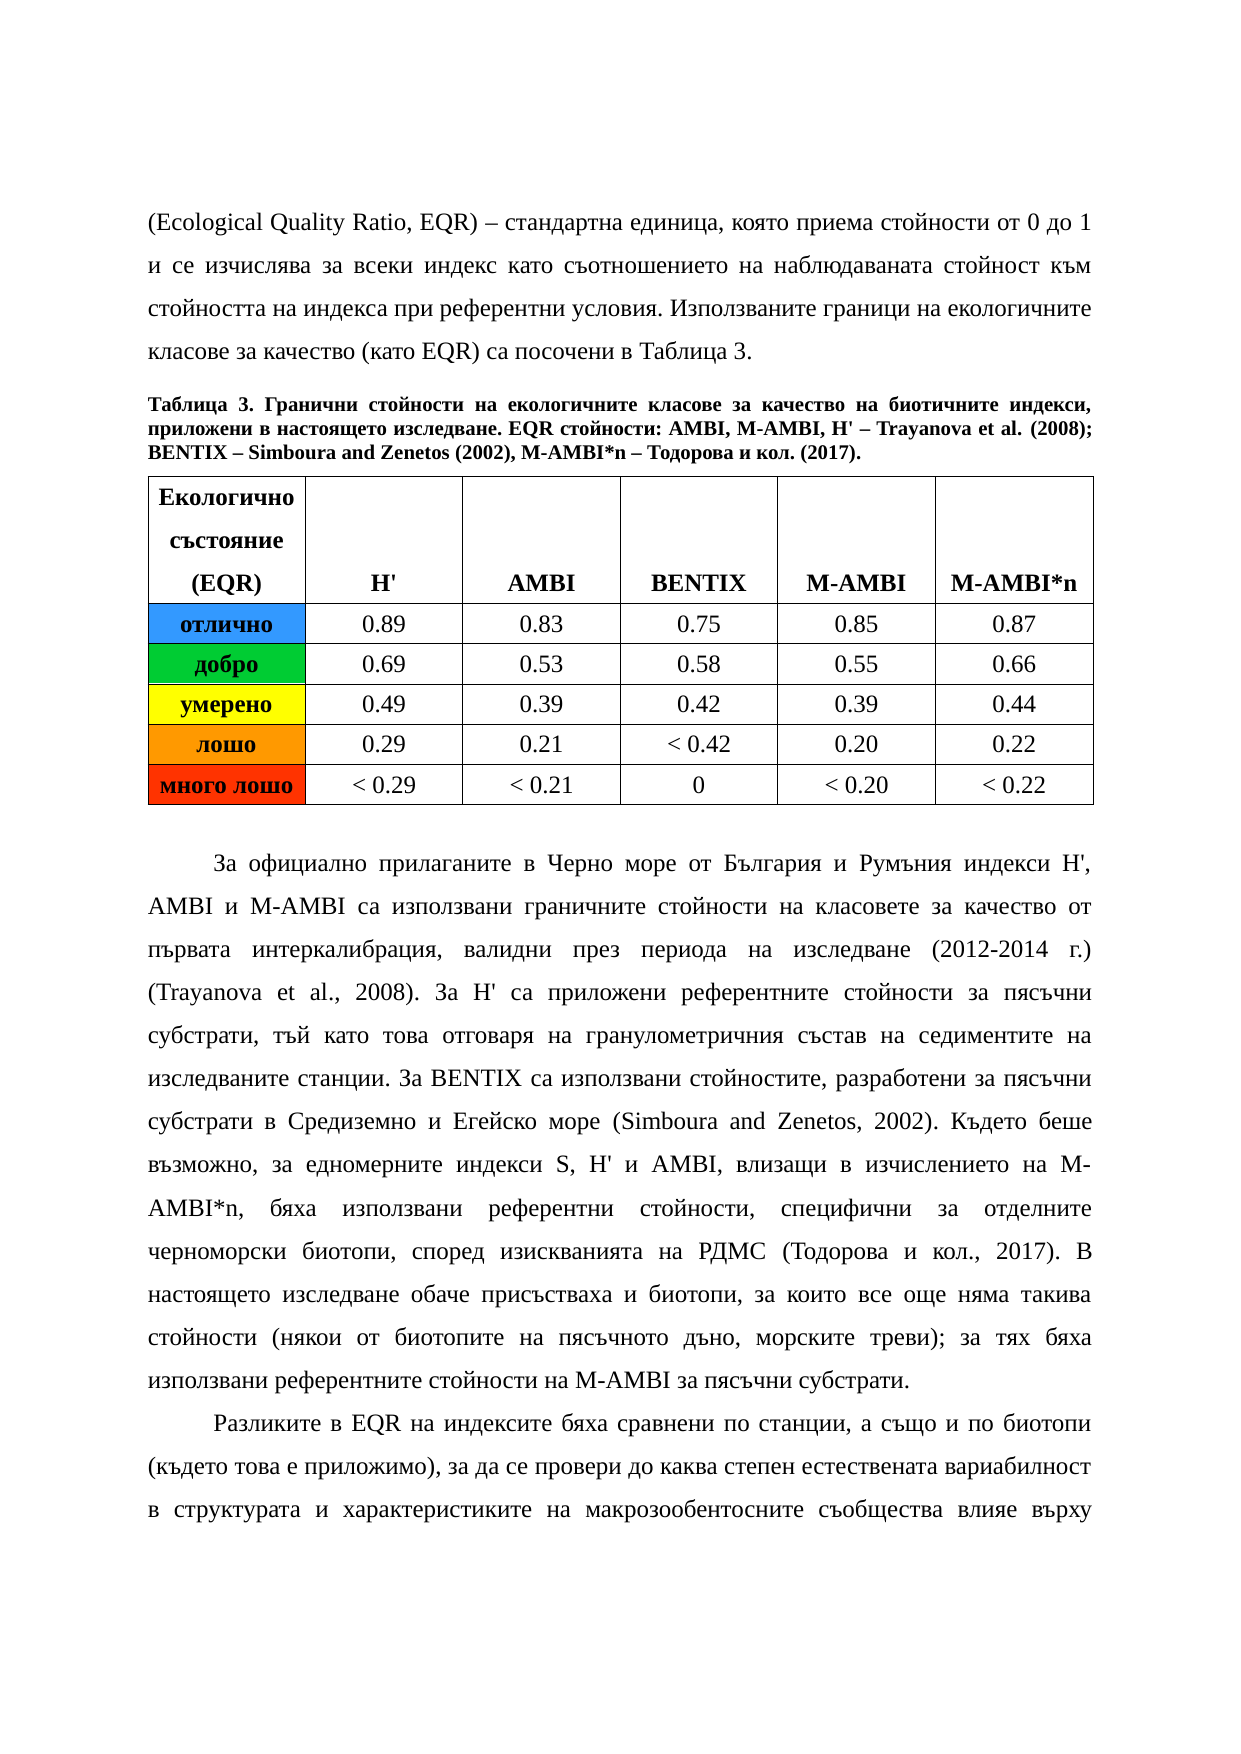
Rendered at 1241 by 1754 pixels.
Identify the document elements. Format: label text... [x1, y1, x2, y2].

table_cell < 0.42 [621, 725, 777, 764]
table_cell 0.42 [621, 685, 777, 724]
table_cell 0.39 [463, 685, 620, 724]
text Таблица 3. Гранични стойности на екологичните класове за качество на биотичните индекси, приложени в настоящето изследване. EQR стойности: AMBI, M-AMBI, H' – Trayanova et al. (2008); BENTIX – Simboura and Zenetos (2002), M-AMBI*n – Тодорова и кол. (2017). [148, 392, 1093, 464]
table_header AMBI [463, 477, 620, 603]
table_cell 0.87 [936, 604, 1093, 643]
table_cell < 0.21 [463, 765, 620, 804]
table_cell лошо [149, 725, 305, 764]
table_header M-AMBI*n [936, 477, 1093, 603]
table_cell 0.75 [621, 604, 777, 643]
table_cell 0.89 [306, 604, 462, 643]
table_header BENTIX [621, 477, 777, 603]
table_header Екологично състояние (EQR) [149, 477, 305, 603]
table_cell 0 [621, 765, 777, 804]
table_cell 0.20 [778, 725, 935, 764]
table_cell много лошо [149, 765, 305, 804]
table_cell 0.85 [778, 604, 935, 643]
text За официално прилаганите в Черно море от България и Румъния индекси H', AMBI и M-AMBI са използвани граничните стойности на класовете за качество от първата интеркалибрация, валидни през периода на изследване (2012-2014 г.) (Trayanova et al., 2008). За H' са приложени референтните стойности за пясъчни субстрати, тъй като това отговаря на гранулометричния състав на седиментите на изследваните станции. За BENTIX са използвани стойностите, разработени за пясъчни субстрати в Средиземно и Егейско море (Simboura and Zenetos, 2002). Където беше възможно, за едномерните индекси S, H' и AMBI, влизащи в изчислението на M-AMBI*n, бяха използвани референтни стойности, специфични за отделните черноморски биотопи, според изискванията на РДМС (Тодорова и кол., 2017). В настоящето изследване обаче присъстваха и биотопи, за които все още няма такива стойности (някои от биотопите на пясъчното дъно, морските треви); за тях бяха използвани референтните стойности на M-AMBI за пясъчни субстрати. [148, 848, 1093, 1394]
table_cell умерено [149, 685, 305, 724]
table_cell < 0.22 [936, 765, 1093, 804]
table_cell < 0.29 [306, 765, 462, 804]
table_cell 0.44 [936, 685, 1093, 724]
table_cell 0.21 [463, 725, 620, 764]
table_cell 0.49 [306, 685, 462, 724]
table_cell добро [149, 644, 305, 683]
table_cell 0.83 [463, 604, 620, 643]
text Разликите в EQR на индексите бяха сравнени по станции, а също и по биотопи (където това е приложимо), за да се провери до каква степен естествената вариабилност в структурата и характеристиките на макрозообентосните съобщества влияе върху [148, 1408, 1093, 1523]
table_cell 0.66 [936, 644, 1093, 683]
table_cell 0.58 [621, 644, 777, 683]
table_header H' [306, 477, 462, 603]
text (Ecological Quality Ratio, EQR) – стандартна единица, която приема стойности от 0 до 1 и се изчислява за всеки индекс като съотношението на наблюдаваната стойност към стойността на индекса при референтни условия. Използваните граници на екологичните класове за качество (като EQR) са посочени в Таблица 3. [148, 207, 1093, 365]
table_cell 0.22 [936, 725, 1093, 764]
table_cell < 0.20 [778, 765, 935, 804]
table_cell 0.55 [778, 644, 935, 683]
table_cell 0.69 [306, 644, 462, 683]
table_cell отлично [149, 604, 305, 643]
table_cell 0.29 [306, 725, 462, 764]
table_cell 0.39 [778, 685, 935, 724]
table_cell 0.53 [463, 644, 620, 683]
table_header M-AMBI [778, 477, 935, 603]
